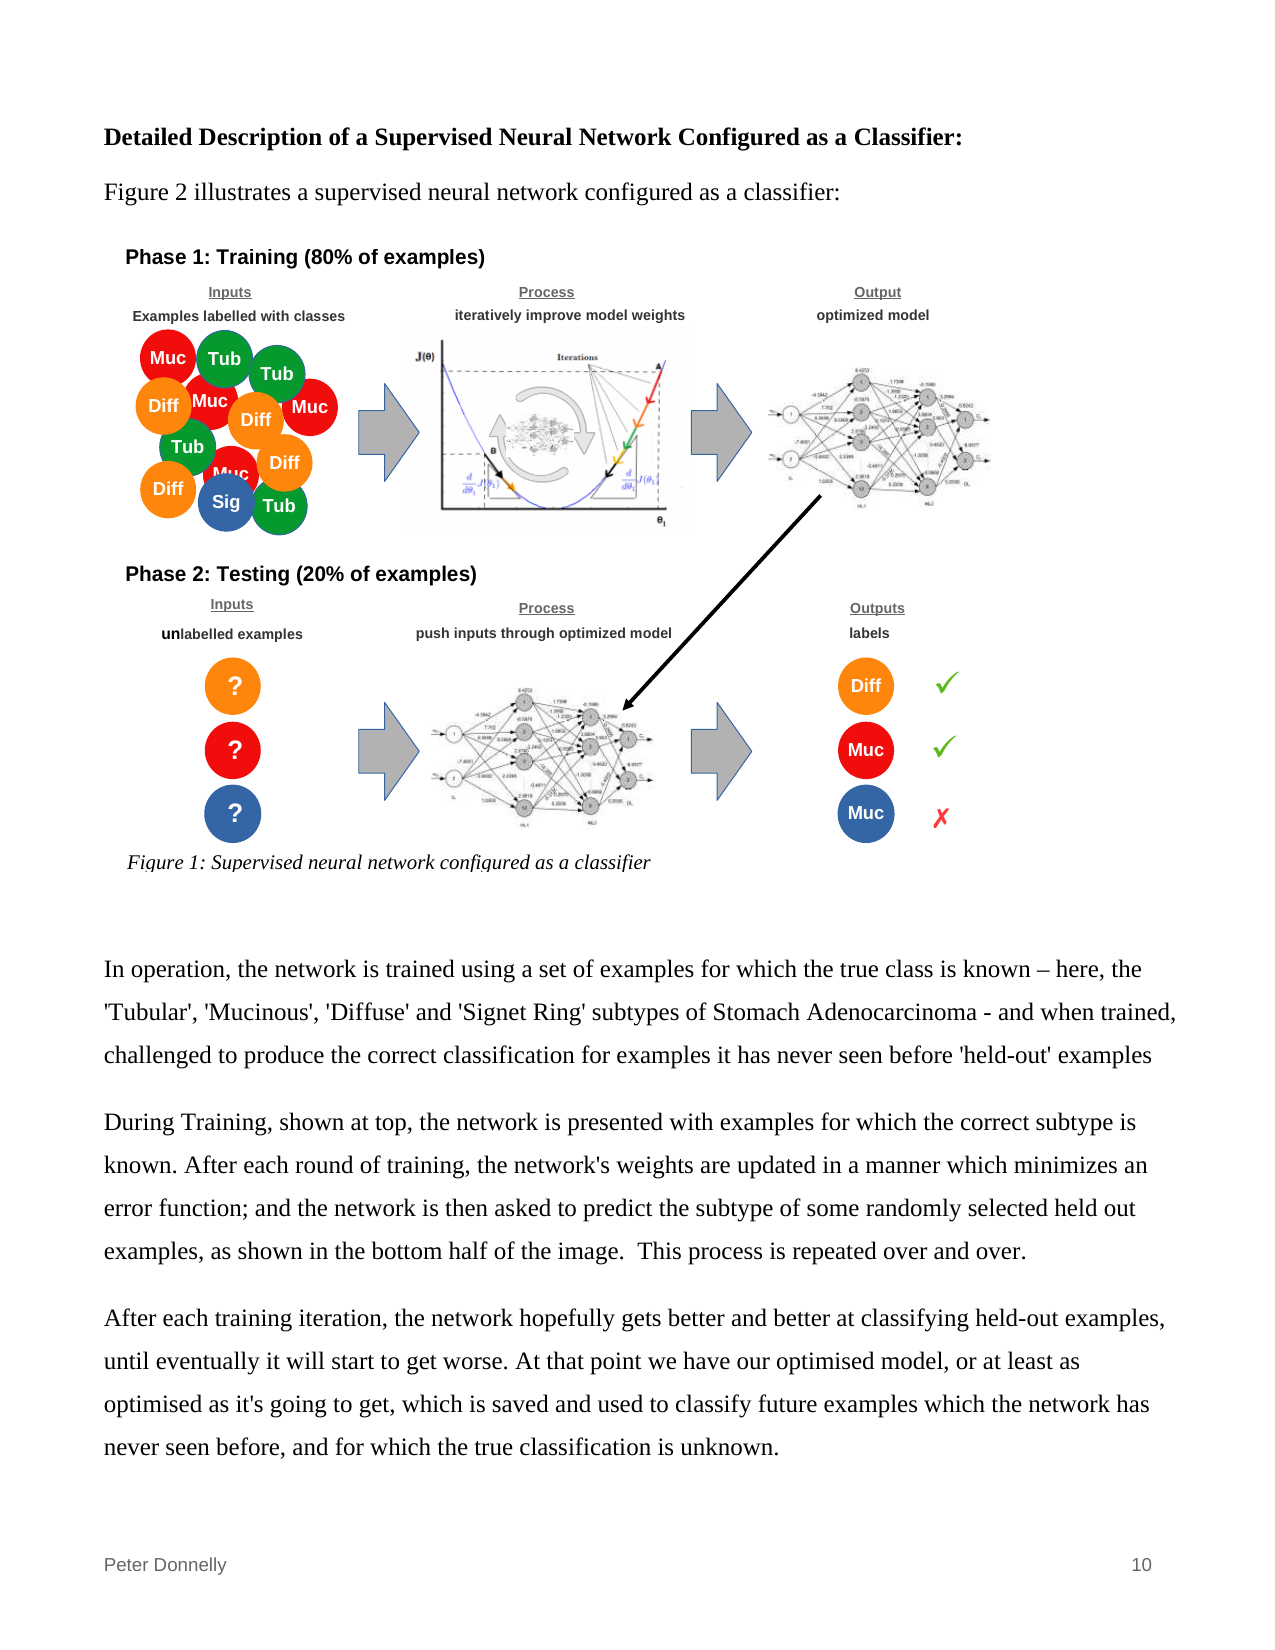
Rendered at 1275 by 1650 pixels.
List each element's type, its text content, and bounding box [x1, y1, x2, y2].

subtitle Detailed Description of a Supervised Neural Network Configured as a Classifier: [103, 122, 1181, 151]
text After each training iteration, the network hopefully gets better and better at classifying held-out examples, until eventually it will start to get worse. At that point we have our optimised model, or at least as optimised as it's going to get, which is saved and used to classify future examples which the network has never seen before, and for which the true classification is unknown. [103, 1303, 1181, 1461]
text In operation, the network is trained using a set of examples for which the true class is known – here, the 'Tubular', 'Mucinous', 'Diffuse' and 'Signet Ring' subtypes of Stomach Adenocarcinoma - and when trained, challenged to produce the correct classification for examples it has never seen before 'held-out' examples [103, 954, 1181, 1069]
text During Training, shown at top, the network is presented with examples for which the correct subtype is known. After each round of training, the network's weights are updated in a manner which minimizes an error function; and the network is then asked to predict the subtype of some randomly selected held out examples, as shown in the bottom half of the image. This process is repeated over and over. [103, 1107, 1181, 1265]
text Figure 1: Supervised neural network configured as a classifier [127, 845, 1157, 872]
text Figure 2 illustrates a supervised neural network configured as a classifier: [103, 177, 1181, 206]
